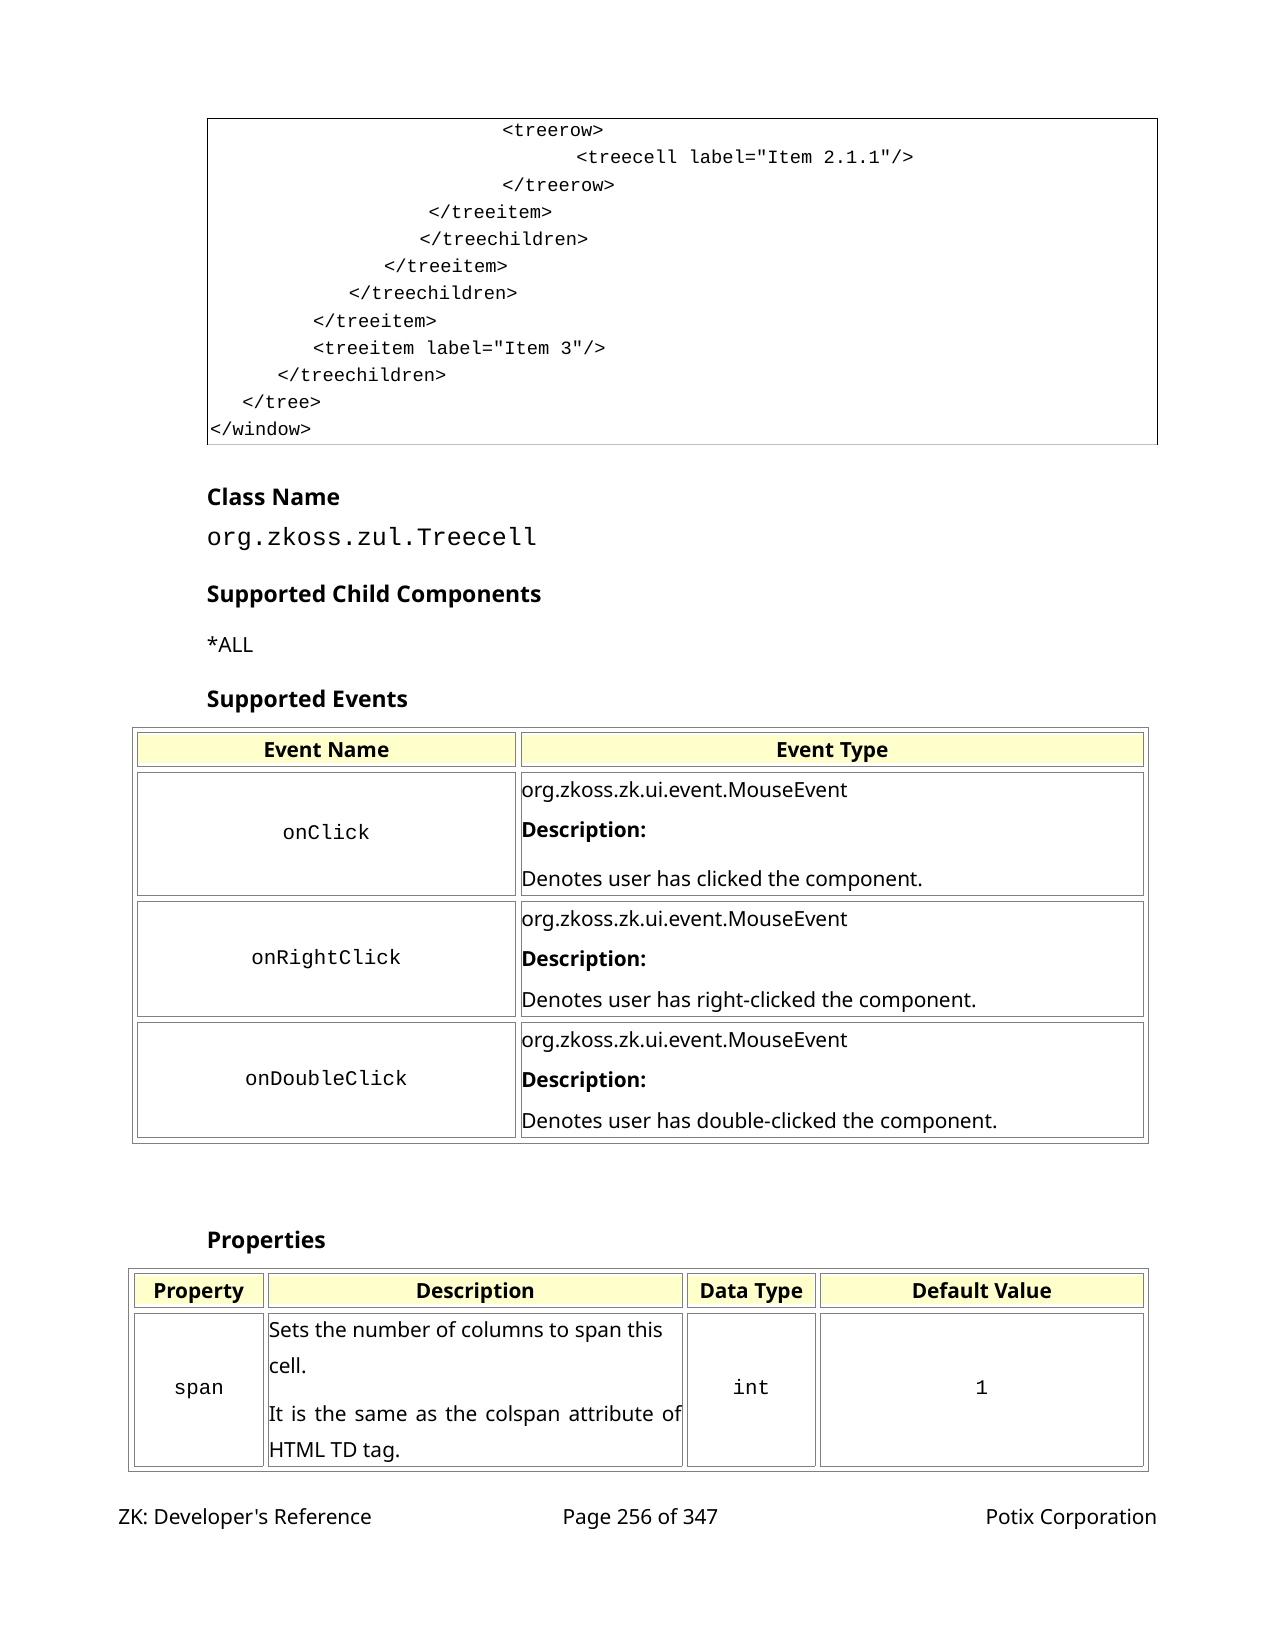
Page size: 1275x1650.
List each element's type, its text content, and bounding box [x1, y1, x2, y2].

subtitle Properties [207, 1224, 1157, 1255]
text </treeitem> [208, 308, 1157, 333]
text </treeitem> [208, 200, 1157, 224]
text </window> [208, 417, 1157, 444]
text </treechildren> [208, 227, 1157, 251]
table_cell Sets the number of columns to span this cell. It is the same as the colspan attribute of HTML TD tag. [266, 1307, 685, 1466]
text <treecell label="Item 2.1.1"/> [208, 145, 1157, 169]
table_cell onRightClick [134, 895, 518, 1016]
table_cell org.zkoss.zk.ui.event.MouseEvent Description: Denotes user has double-clicked the component. [518, 1016, 1146, 1137]
table_header Event Type [518, 728, 1146, 766]
table_header Event Name [134, 728, 518, 766]
table_cell onDoubleClick [134, 1016, 518, 1137]
text <treeitem label="Item 3"/> [208, 336, 1157, 360]
table_header Description [266, 1269, 685, 1307]
table_cell org.zkoss.zk.ui.event.MouseEvent Description: Denotes user has clicked the component. [518, 766, 1146, 895]
subtitle Supported Events [207, 683, 1157, 714]
text </treeitem> [208, 254, 1157, 278]
text </treerow> [208, 172, 1157, 197]
text </treechildren> [208, 363, 1157, 387]
table_header Property [131, 1269, 266, 1307]
subtitle Supported Child Components [207, 578, 1157, 609]
subtitle Class Name [207, 481, 1157, 512]
table_cell int [685, 1307, 817, 1466]
text </treechildren> [208, 281, 1157, 306]
table_cell onClick [134, 766, 518, 895]
text org.zkoss.zul.Treecell [207, 525, 1157, 553]
table_cell span [131, 1307, 266, 1466]
table_cell org.zkoss.zk.ui.event.MouseEvent Description: Denotes user has right-clicked the component. [518, 895, 1146, 1016]
text <treerow> [208, 119, 1157, 142]
text *ALL [207, 630, 1157, 658]
text </tree> [208, 390, 1157, 414]
table_cell 1 [818, 1307, 1146, 1466]
table_header Data Type [685, 1269, 817, 1307]
table_header Default Value [818, 1269, 1146, 1307]
